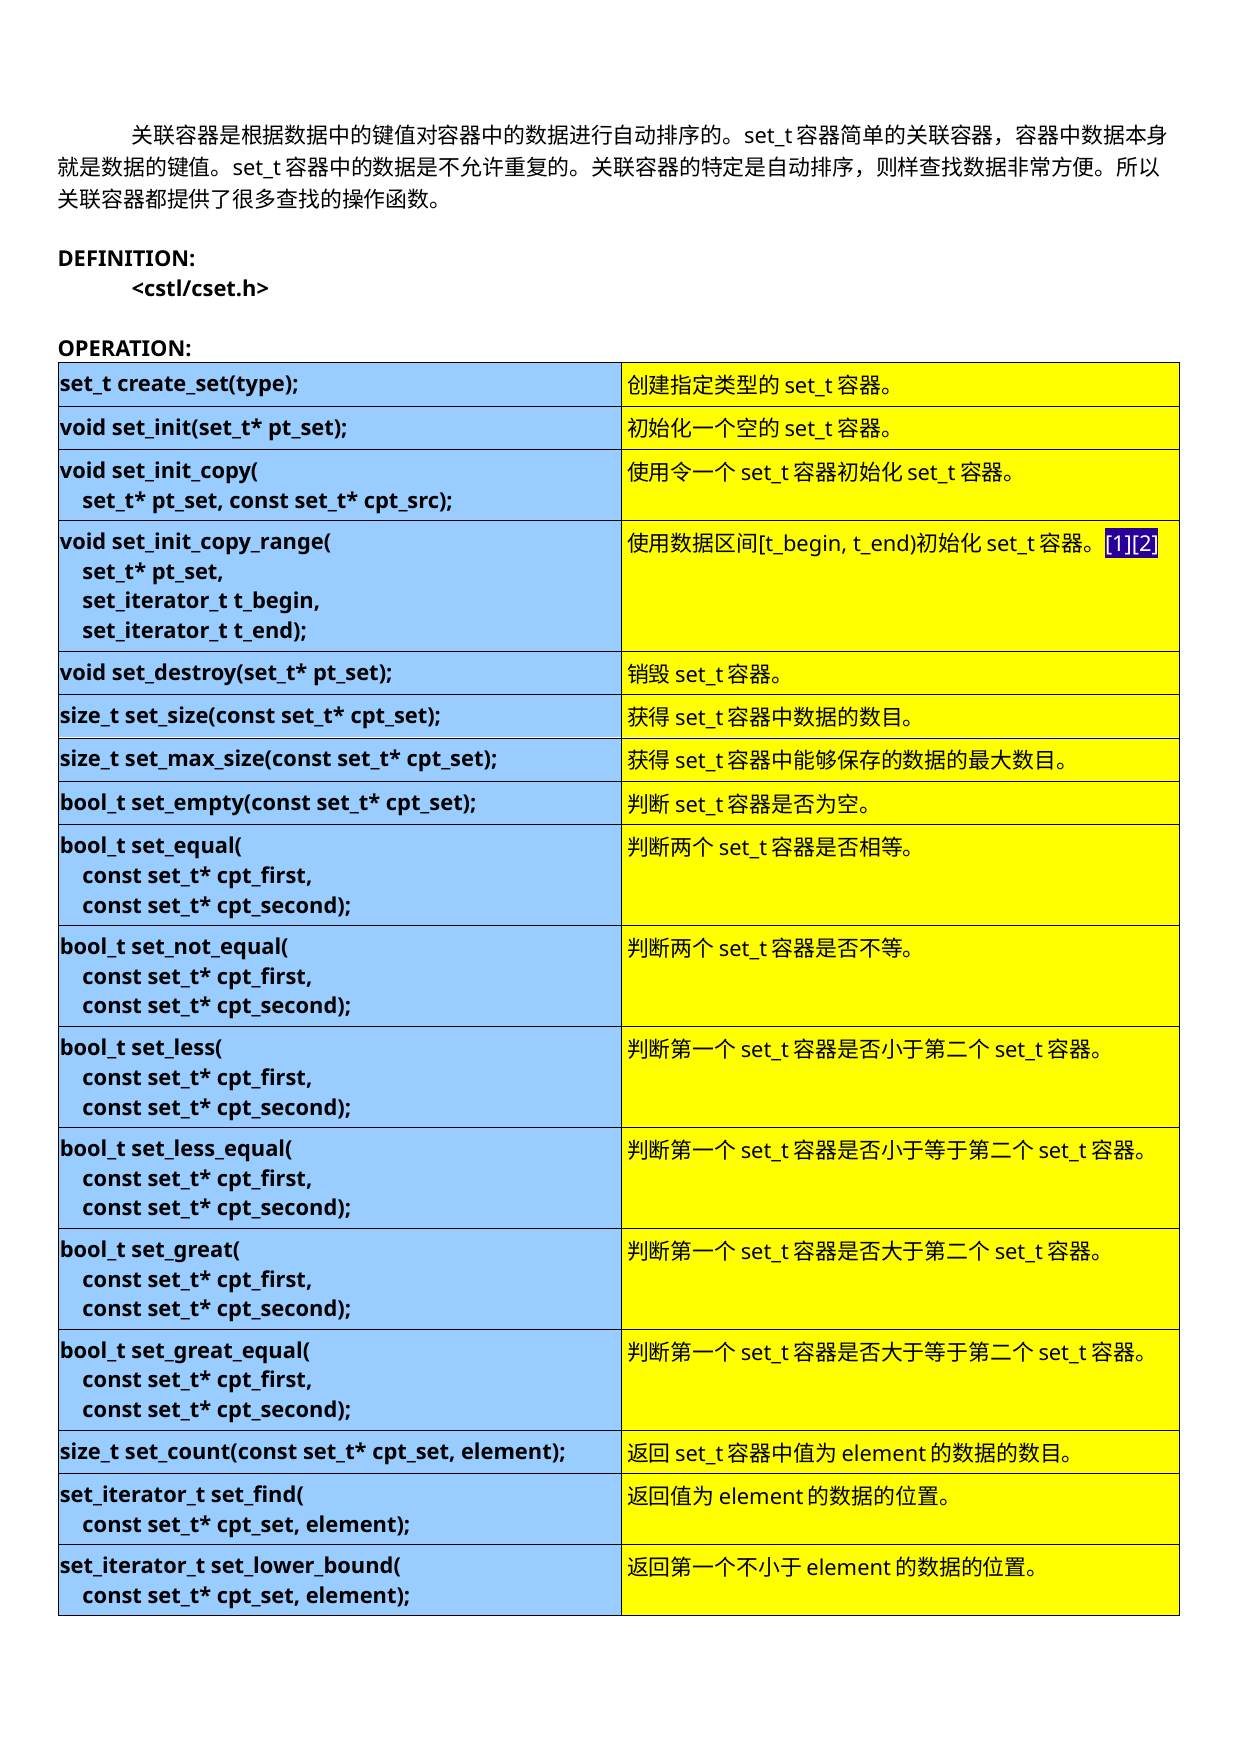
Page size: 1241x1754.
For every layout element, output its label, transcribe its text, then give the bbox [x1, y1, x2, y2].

table_cell set_iterator_t set_lower_bound( const set_t* cpt_set, element); [59, 1545, 621, 1615]
table_cell void set_init(set_t* pt_set); [59, 407, 621, 449]
text OPERATION: [57, 332, 1179, 362]
table_cell bool_t set_less_equal( const set_t* cpt_first, const set_t* cpt_second); [59, 1128, 621, 1228]
table_cell 初始化一个空的set_t容器。 [622, 407, 1179, 449]
table_cell bool_t set_less( const set_t* cpt_first, const set_t* cpt_second); [59, 1027, 621, 1127]
table_cell void set_init_copy_range( set_t* pt_set, set_iterator_t t_begin, set_iterator_t t_end); [59, 521, 621, 651]
table_cell bool_t set_equal( const set_t* cpt_first, const set_t* cpt_second); [59, 825, 621, 925]
table_cell void set_destroy(set_t* pt_set); [59, 652, 621, 694]
table_cell void set_init_copy( set_t* pt_set, const set_t* cpt_src); [59, 450, 621, 520]
table_cell 返回值为element的数据的位置。 [622, 1474, 1179, 1544]
table_cell 销毁set_t容器。 [622, 652, 1179, 694]
table_cell 使用数据区间[t_begin, t_end)初始化set_t容器。[1][2] [622, 521, 1179, 651]
table_cell 使用令一个set_t容器初始化set_t容器。 [622, 450, 1179, 520]
table_header 创建指定类型的set_t容器。 [622, 363, 1179, 406]
table_cell 判断第一个set_t容器是否小于第二个set_t容器。 [622, 1027, 1179, 1127]
table_cell bool_t set_not_equal( const set_t* cpt_first, const set_t* cpt_second); [59, 926, 621, 1026]
table_cell 判断set_t容器是否为空。 [622, 782, 1179, 824]
table_cell 判断两个set_t容器是否不等。 [622, 926, 1179, 1026]
table_cell 判断第一个set_t容器是否大于等于第二个set_t容器。 [622, 1330, 1179, 1430]
table_cell size_t set_max_size(const set_t* cpt_set); [59, 739, 621, 781]
table_cell bool_t set_great_equal( const set_t* cpt_first, const set_t* cpt_second); [59, 1330, 621, 1430]
table_cell size_t set_count(const set_t* cpt_set, element); [59, 1431, 621, 1473]
table_cell size_t set_size(const set_t* cpt_set); [59, 695, 621, 737]
table_cell 判断两个set_t容器是否相等。 [622, 825, 1179, 925]
table_cell bool_t set_empty(const set_t* cpt_set); [59, 782, 621, 824]
table_cell 获得set_t容器中数据的数目。 [622, 695, 1179, 737]
table_cell 返回第一个不小于element的数据的位置。 [622, 1545, 1179, 1615]
text DEFINITION: [57, 243, 1179, 273]
table_cell 判断第一个set_t容器是否小于等于第二个set_t容器。 [622, 1128, 1179, 1228]
table_header set_t create_set(type); [59, 363, 621, 406]
text 关联容器是根据数据中的键值对容器中的数据进行自动排序的。set_t容器简单的关联容器，容器中数据本身就是数据的键值。set_t容器中的数据是不允许重复的。关联容器的特定是自动排序，则样查找数据非常方便。所以关联容器都提供了很多查找的操作函数。 [57, 118, 1179, 213]
table_cell 判断第一个set_t容器是否大于第二个set_t容器。 [622, 1229, 1179, 1329]
table_cell set_iterator_t set_find( const set_t* cpt_set, element); [59, 1474, 621, 1544]
table_cell bool_t set_great( const set_t* cpt_first, const set_t* cpt_second); [59, 1229, 621, 1329]
table_cell 获得set_t容器中能够保存的数据的最大数目。 [622, 739, 1179, 781]
text <cstl/cset.h> [57, 273, 1179, 303]
table_cell 返回set_t容器中值为element的数据的数目。 [622, 1431, 1179, 1473]
